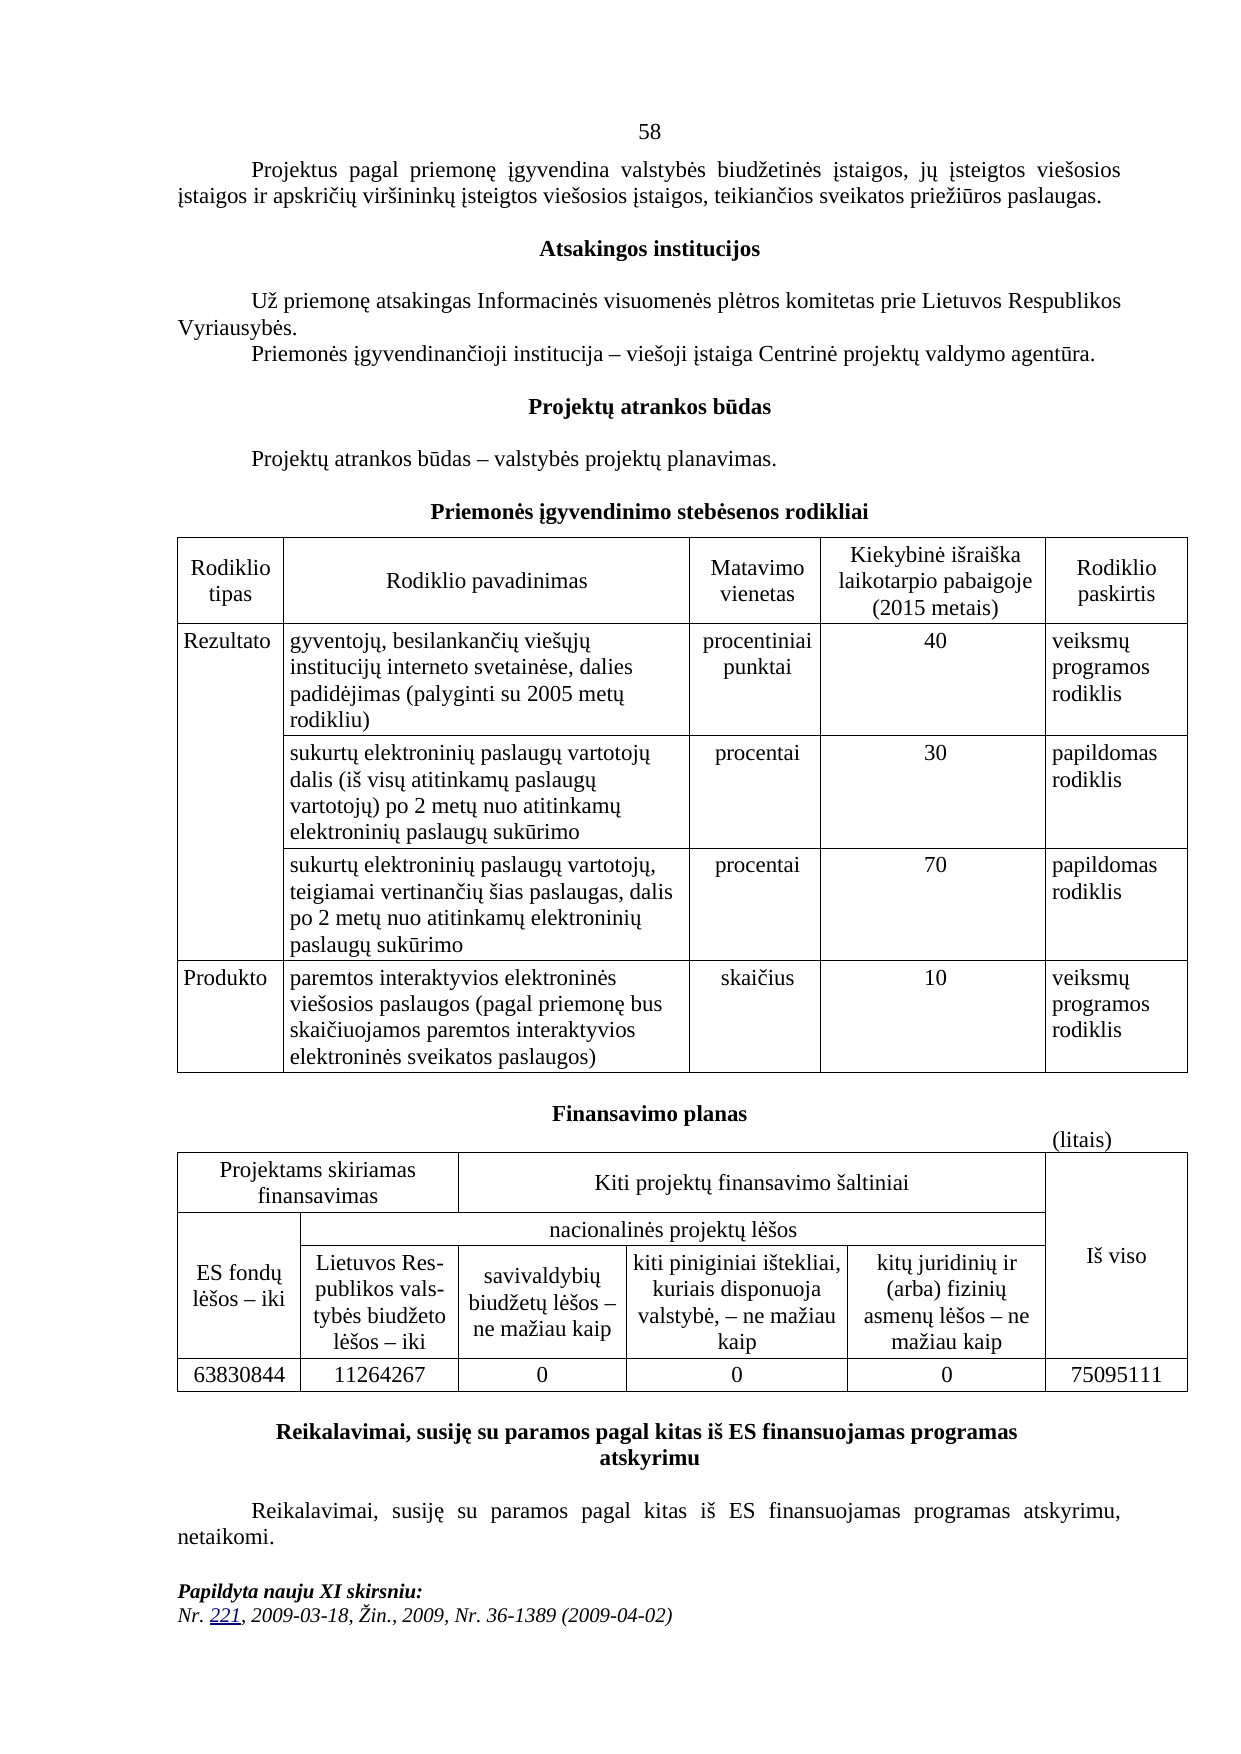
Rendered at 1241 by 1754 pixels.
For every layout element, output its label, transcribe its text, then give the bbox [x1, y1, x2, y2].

table_cell Lietuvos Res­publikos vals­tybės biudžeto lėšos – iki [301, 1246, 458, 1357]
table_cell 63830844 [178, 1359, 300, 1391]
table_cell 0 [627, 1359, 847, 1391]
table_cell Produkto [178, 961, 283, 1072]
table_header Rodiklio pavadinimas [284, 538, 689, 623]
table_header Rodiklio paskirtis [1046, 538, 1187, 623]
text Priemonės įgyvendinimo stebėsenos rodikliai [177, 498, 1122, 524]
text (litais) [177, 1126, 1112, 1152]
table_cell ES fondų lėšos – iki [178, 1213, 300, 1357]
text Reikalavimai, susiję su paramos pagal kitas iš ES finansuojamas programas atskyrimu [177, 1418, 1122, 1471]
table_cell gyventojų, besilankančių viešųjų institucijų interneto svetainėse, dalies padidėjimas (palyginti su 2005 metų rodikliu) [284, 624, 689, 735]
table_header Kiekybinė išraiška laikotarpio pabaigoje (2015 metais) [821, 538, 1045, 623]
table_cell skaičius [690, 961, 820, 1072]
table_cell sukurtų elektroninių paslaugų vartotojų dalis (iš visų atitinkamų paslaugų vartotojų) po 2 metų nuo atitinkamų elektroninių paslaugų sukūrimo [284, 736, 689, 848]
table_cell 75095111 [1046, 1359, 1187, 1391]
table_header Kiti projektų finansavimo šaltiniai [459, 1153, 1045, 1212]
table_cell papildomas rodiklis [1046, 736, 1187, 848]
table_cell 11264267 [301, 1359, 458, 1391]
table_cell 40 [821, 624, 1045, 735]
table_cell 10 [821, 961, 1045, 1072]
text Už priemonę atsakingas Informacinės visuomenės plėtros komitetas prie Lietuvos Respublikos Vyriausybės. [177, 287, 1122, 340]
table_header Iš viso [1046, 1153, 1187, 1357]
table_cell kiti piniginiai ištekliai, kuriais disponuoja valstybė, – ne mažiau kaip [627, 1246, 847, 1357]
table_cell 30 [821, 736, 1045, 848]
text Reikalavimai, susiję su paramos pagal kitas iš ES finansuojamas programas atskyrimu, netaikomi. [177, 1497, 1122, 1550]
text Nr. 221, 2009-03-18, Žin., 2009, Nr. 36-1389 (2009-04-02) [177, 1603, 1122, 1627]
table_cell veiksmų programos rodiklis [1046, 624, 1187, 735]
table_header Projektams skiriamas finansavimas [178, 1153, 458, 1212]
text Finansavimo planas [177, 1099, 1122, 1126]
table_cell kitų juridinių ir (arba) fizinių asmenų lėšos – ne mažiau kaip [848, 1246, 1045, 1357]
table_cell procentiniai punktai [690, 624, 820, 735]
table_cell 70 [821, 849, 1045, 960]
table_cell procentai [690, 849, 820, 960]
text Atsakingos institucijos [177, 235, 1122, 261]
table_cell paremtos interaktyvios elektroninės viešosios paslaugos (pagal priemonę bus skaičiuojamos paremtos interaktyvios elektroninės sveikatos paslaugos) [284, 961, 689, 1072]
text Priemonės įgyvendinančioji institucija – viešoji įstaiga Centrinė projektų valdymo agentūra. [177, 340, 1122, 366]
table_cell nacionalinės projektų lėšos [301, 1213, 1045, 1245]
table_cell procentai [690, 736, 820, 848]
table_header Matavimo vienetas [690, 538, 820, 623]
text Papildyta nauju XI skirsniu: [177, 1578, 1122, 1603]
table_cell savivaldybių biudžetų lėšos – ne mažiau kaip [459, 1246, 626, 1357]
table_cell veiksmų programos rodiklis [1046, 961, 1187, 1072]
table_cell 0 [848, 1359, 1045, 1391]
text Projektų atrankos būdas – valstybės projektų planavimas. [177, 446, 1122, 472]
text Projektus pagal priemonę įgyvendina valstybės biudžetinės įstaigos, jų įsteigtos viešosios įstaigos ir apskričių viršininkų įsteigtos viešosios įstaigos, teikiančios sveikatos priežiūros paslaugas. [177, 156, 1122, 208]
table_cell papildomas rodiklis [1046, 849, 1187, 960]
table_header Rodiklio tipas [178, 538, 283, 623]
table_cell Rezultato [178, 624, 283, 960]
table_cell 0 [459, 1359, 626, 1391]
text Projektų atrankos būdas [177, 393, 1122, 419]
table_cell sukurtų elektroninių paslaugų vartotojų, teigiamai vertinančių šias paslaugas, dalis po 2 metų nuo atitinkamų elektroninių paslaugų sukūrimo [284, 849, 689, 960]
